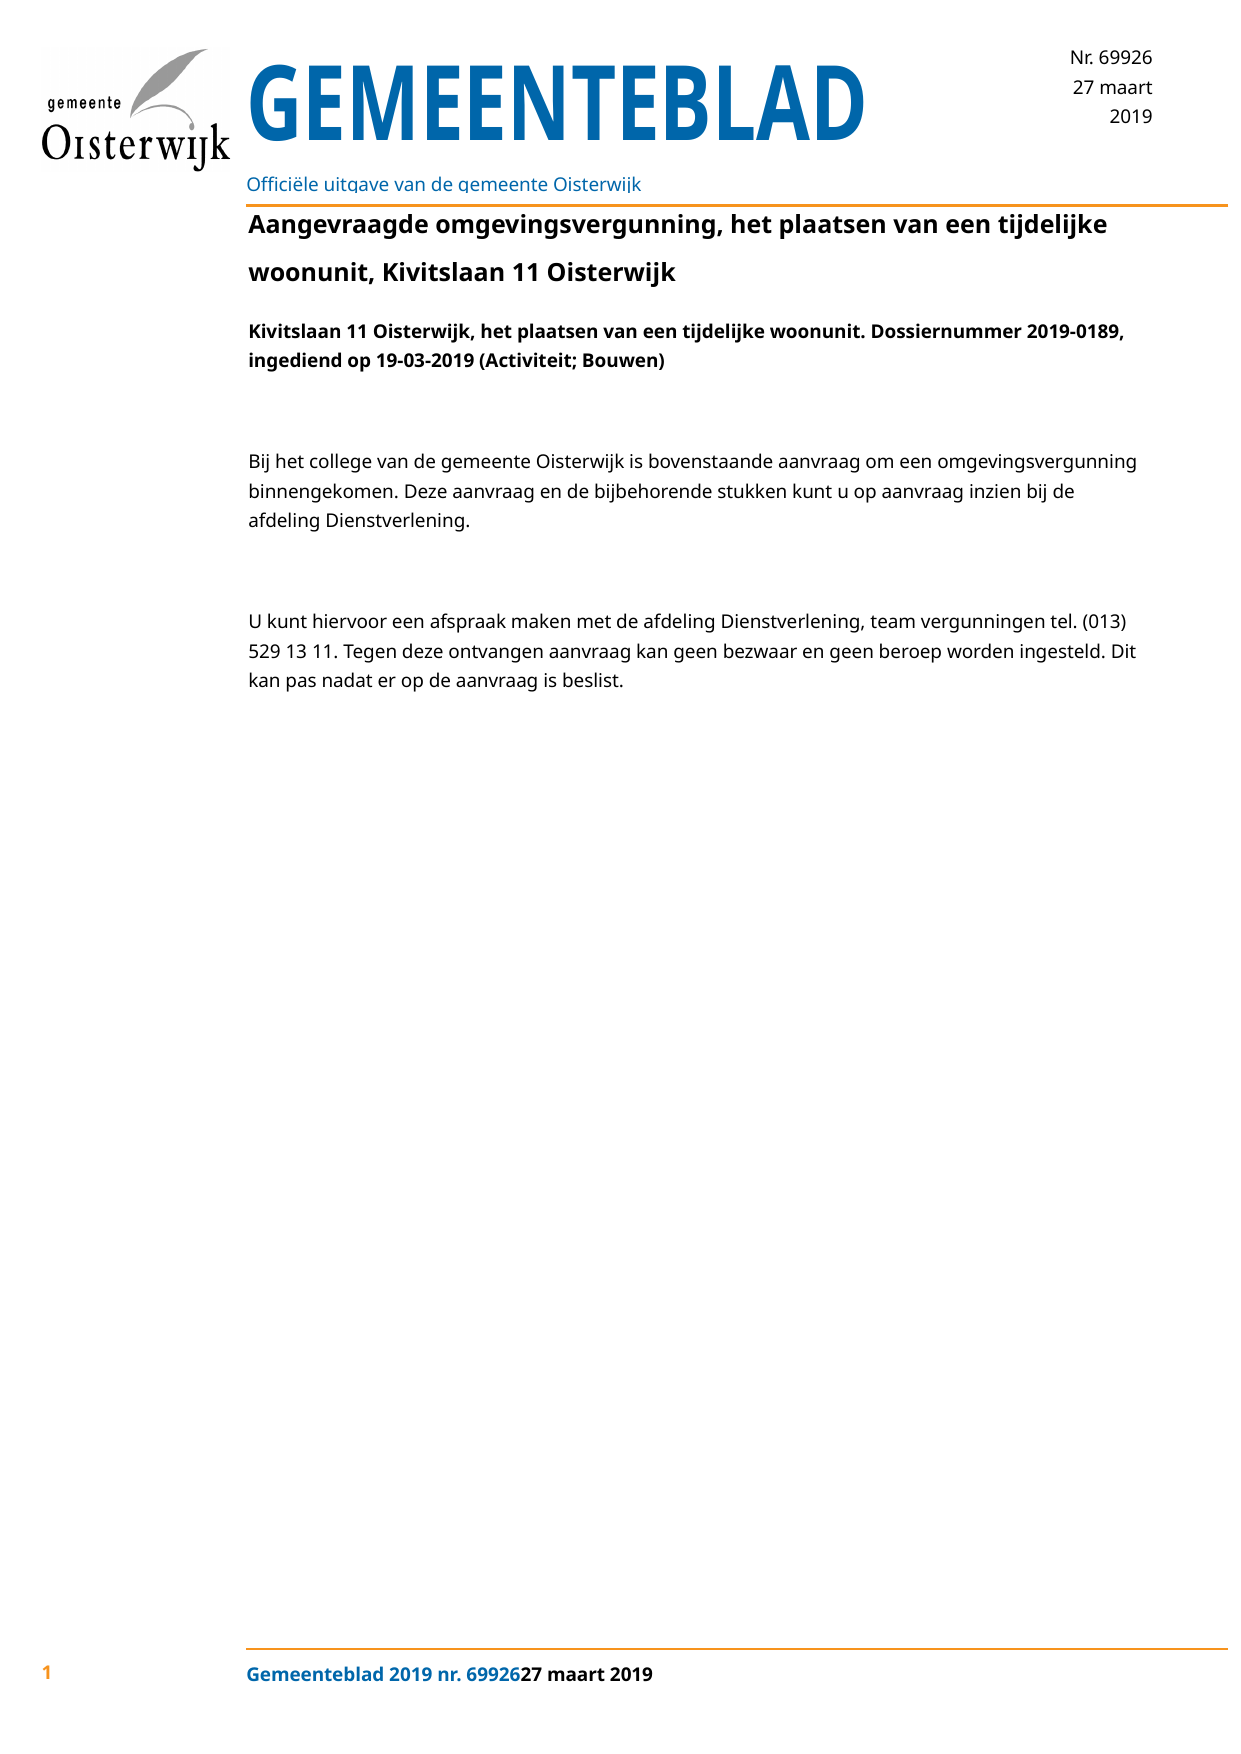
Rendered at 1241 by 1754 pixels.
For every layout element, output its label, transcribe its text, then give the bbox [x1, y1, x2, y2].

text Aangevraagde omgevingsvergunning, het plaatsen van een tijdelijke woonunit, Kivitslaan 11 Oisterwijk [248, 207, 1152, 288]
text Kivitslaan 11 Oisterwijk, het plaatsen van een tijdelijke woonunit. Dossiernummer 2019-0189, ingediend op 19-03-2019 (Activiteit; Bouwen) [248, 318, 1152, 373]
text U kunt hiervoor een afspraak maken met de afdeling Dienstverlening, team vergunningen tel. (013) 529 13 11. Tegen deze ontvangen aanvraag kan geen bezwaar en geen beroep worden ingesteld. Dit kan pas nadat er op de aanvraag is beslist. [248, 608, 1152, 693]
picture [41, 47, 231, 172]
text Bij het college van de gemeente Oisterwijk is bovenstaande aanvraag om een omgevingsvergunning binnengekomen. Deze aanvraag en de bijbehorende stukken kunt u op aanvraag inzien bij de afdeling Dienstverlening. [248, 448, 1152, 533]
